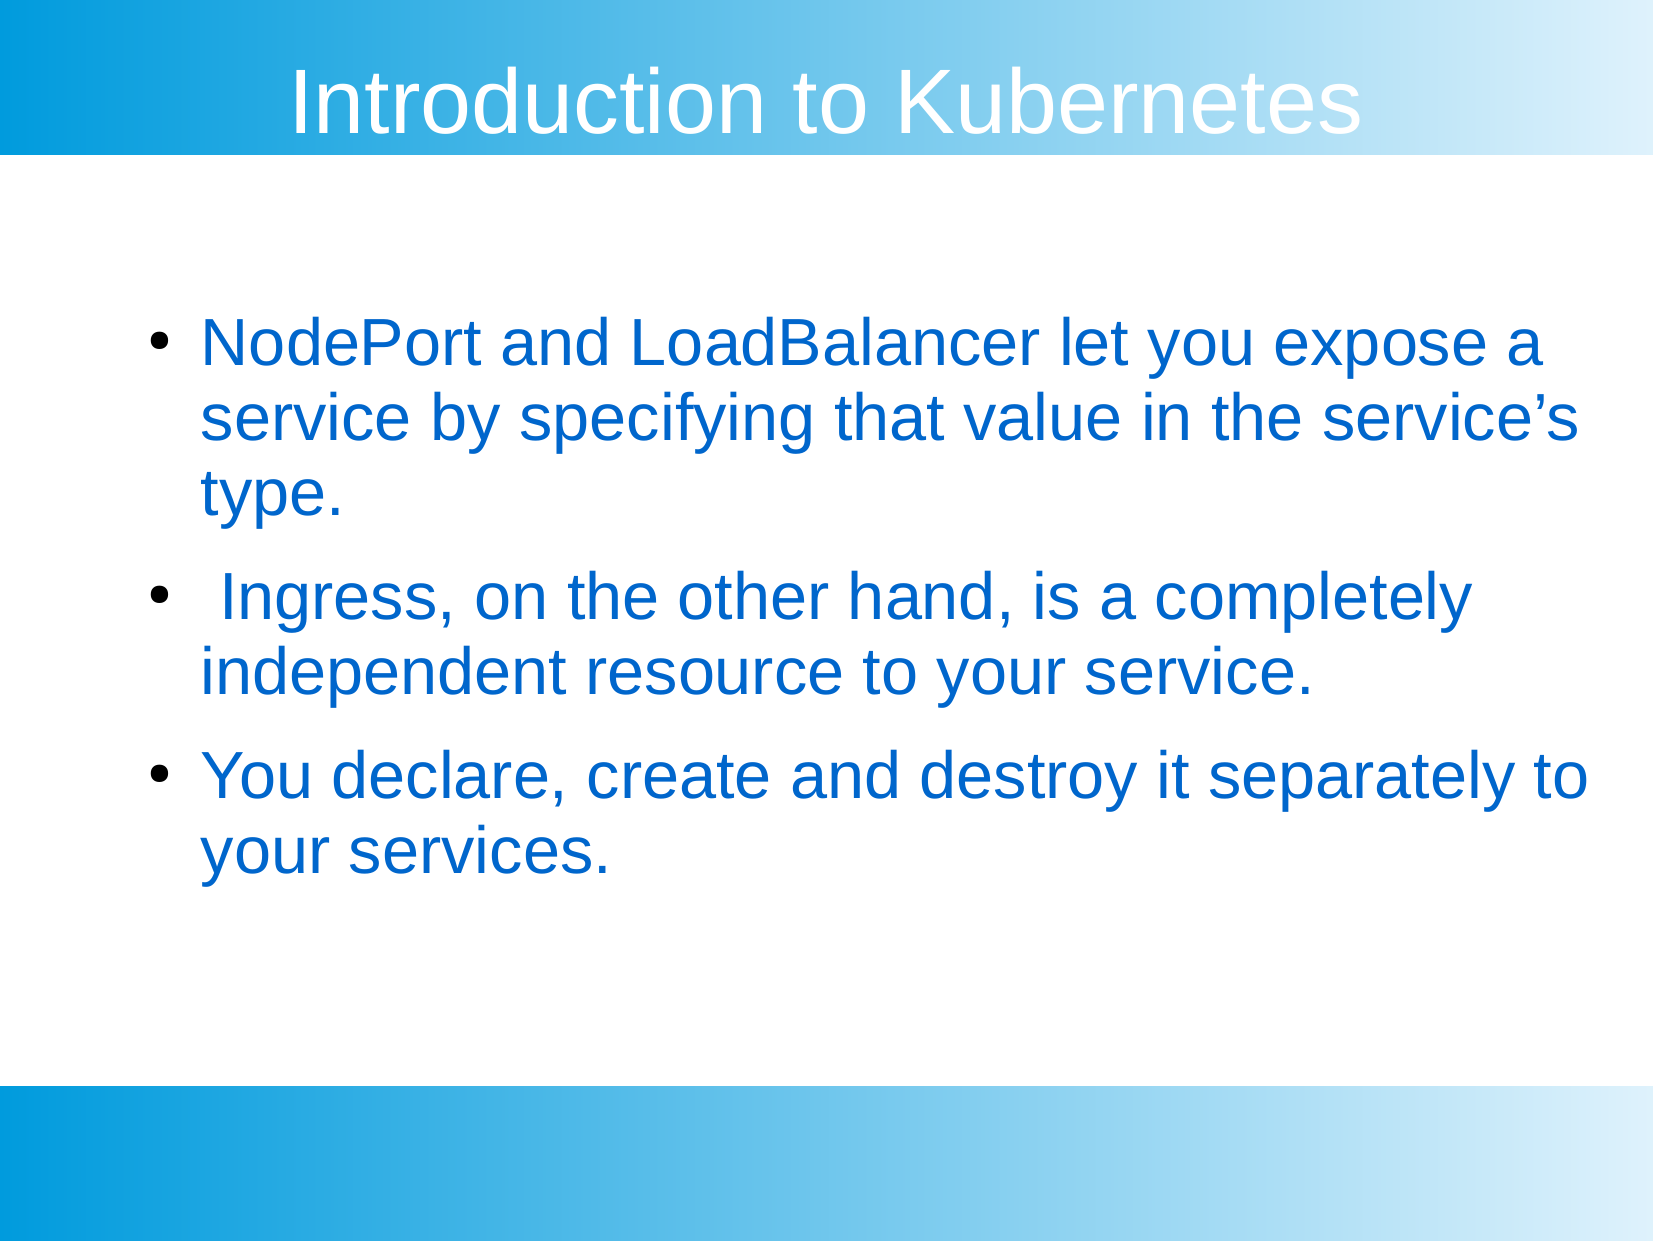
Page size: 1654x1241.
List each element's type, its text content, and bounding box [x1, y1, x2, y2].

list NodePort and LoadBalancer let you expose a service by specifying that value in the service’s type. Ingress, on the other hand, is a completely independent resource to your service. You declare, create and destroy it separately to your services. [129, 200, 1619, 667]
title Introduction to Kubernetes [82, 49, 1571, 155]
